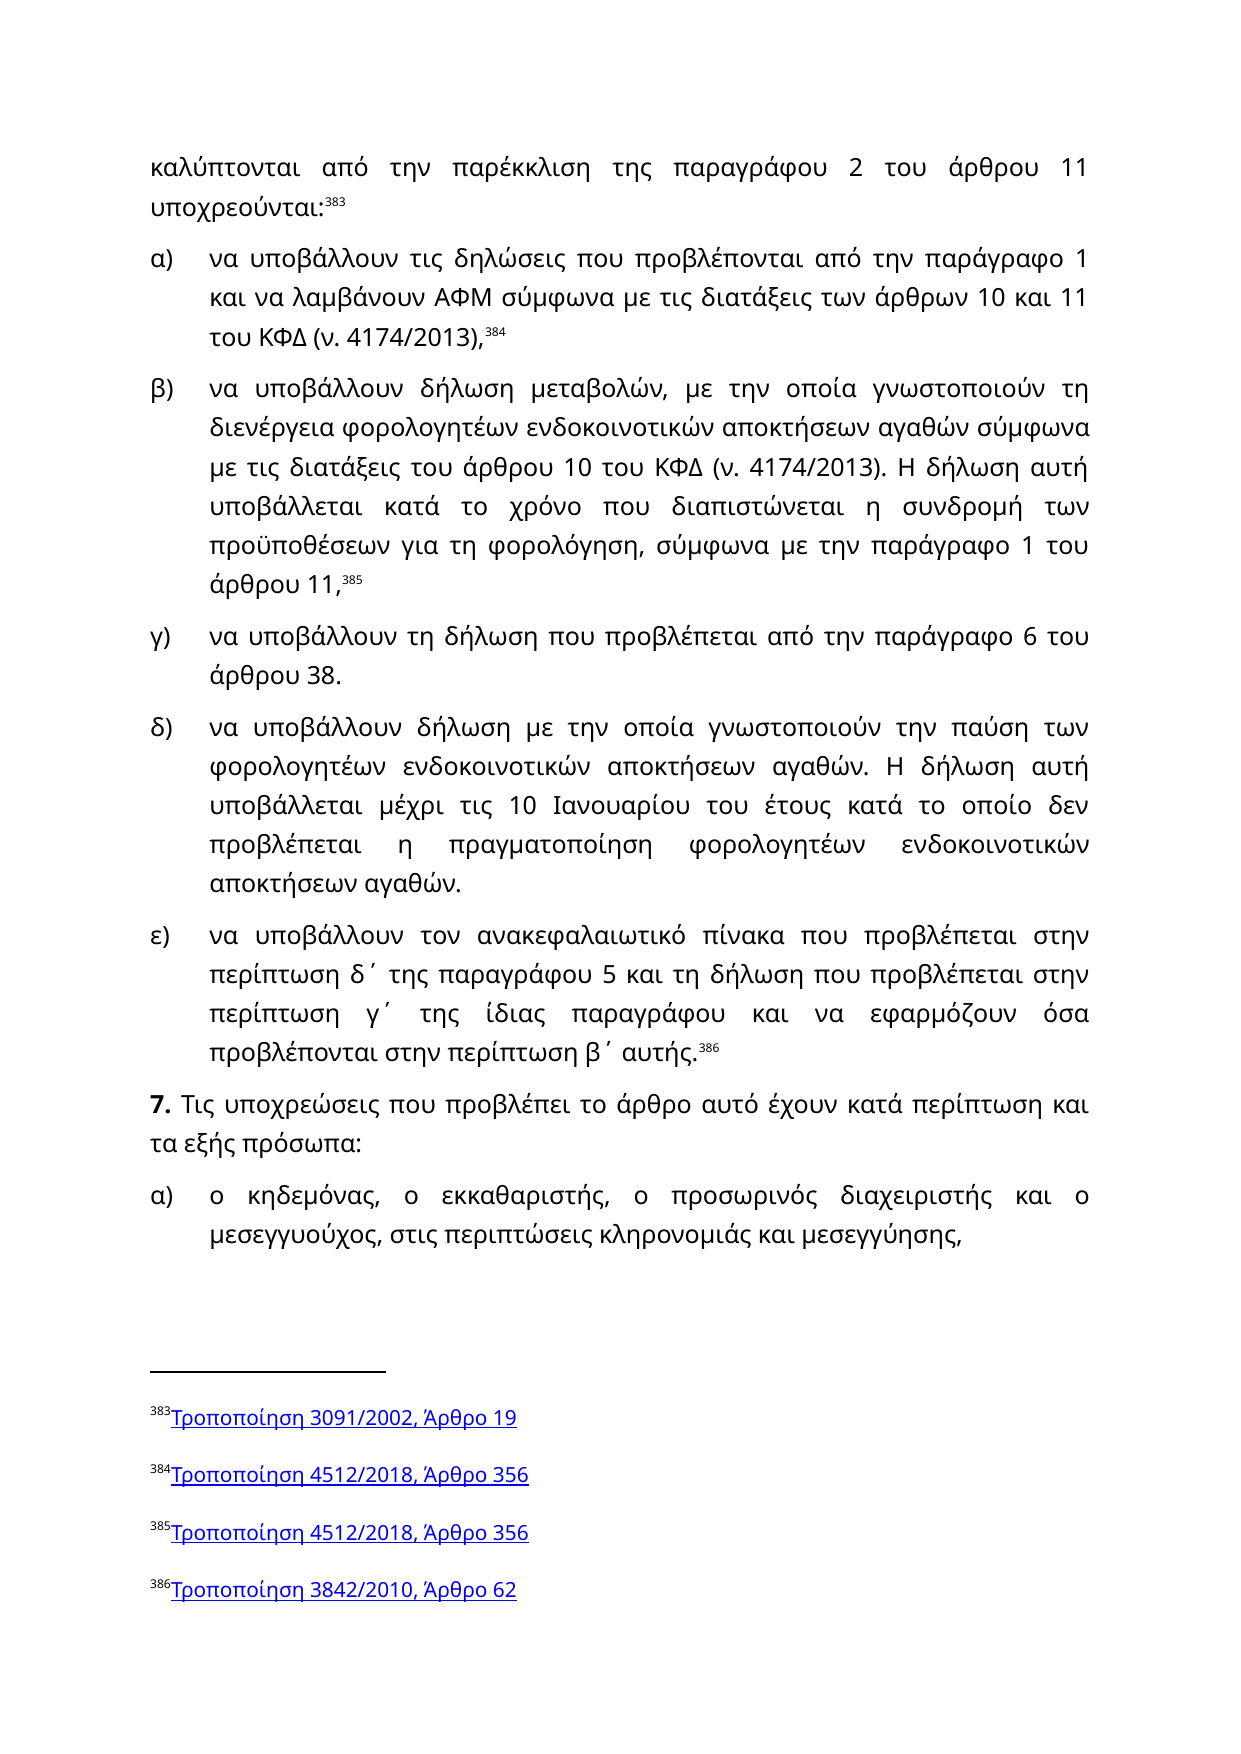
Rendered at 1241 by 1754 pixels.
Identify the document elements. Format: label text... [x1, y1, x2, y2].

text Τροποποίηση 3091/2002, Άρθρο 19 [150, 1403, 1090, 1431]
text Τροποποίηση 4512/2018, Άρθρο 356 [150, 1460, 1090, 1489]
list δ) να υποβάλλουν δήλωση με την οποία γνωστοποιούν την παύση των φορολογητέων ενδοκοινοτικών αποκτήσεων αγαθών. Η δήλωση αυτή υποβάλλεται μέχρι τις 10 Ιανουαρίου του έτους κατά το οποίο δεν προβλέπεται η πραγματοποίηση φορολογητέων ενδοκοινοτικών αποκτήσεων αγαθών. [150, 709, 1090, 900]
text Τροποποίηση 3842/2010, Άρθρο 62 [150, 1576, 1090, 1604]
list γ) να υποβάλλουν τη δήλωση που προβλέπεται από την παράγραφο 6 του άρθρου 38. [150, 618, 1090, 692]
list ε) να υποβάλλουν τον ανακεφαλαιωτικό πίνακα που προβλέπεται στην περίπτωση δ΄ της παραγράφου 5 και τη δήλωση που προβλέπεται στην περίπτωση γ΄ της ίδιας παραγράφου και να εφαρμόζουν όσα προβλέπονται στην περίπτωση β΄ αυτής. [150, 917, 1090, 1069]
list β) να υποβάλλουν δήλωση μεταβολών, με την οποία γνωστοποιούν τη διενέργεια φορολογητέων ενδοκοινοτικών αποκτήσεων αγαθών σύμφωνα με τις διατάξεις του άρθρου 10 του ΚΦΔ (ν. 4174/2013). Η δήλωση αυτή υποβάλλεται κατά το χρόνο που διαπιστώνεται η συνδρομή των προϋποθέσεων για τη φορολόγηση, σύμφωνα με την παράγραφο 1 του άρθρου 11, [150, 371, 1090, 601]
list α) ο κηδεμόνας, ο εκκαθαριστής, ο προσωρινός διαχειριστής και ο μεσεγγυούχος, στις περιπτώσεις κληρονομιάς και μεσεγγύησης, [150, 1177, 1090, 1251]
list α) να υποβάλλουν τις δηλώσεις που προβλέπονται από την παράγραφο 1 και να λαμβάνουν ΑΦΜ σύμφωνα με τις διατάξεις των άρθρων 10 και 11 του ΚΦΔ (ν. 4174/2013), [150, 241, 1090, 353]
text Τροποποίηση 4512/2018, Άρθρο 356 [150, 1518, 1090, 1546]
text καλύπτονται από την παρέκκλιση της παραγράφου 2 του άρθρου 11 υποχρεούνται: [150, 150, 1090, 223]
text 7. Τις υποχρεώσεις που προβλέπει το άρθρο αυτό έχουν κατά περίπτωση και τα εξής πρόσωπα: [150, 1087, 1090, 1160]
